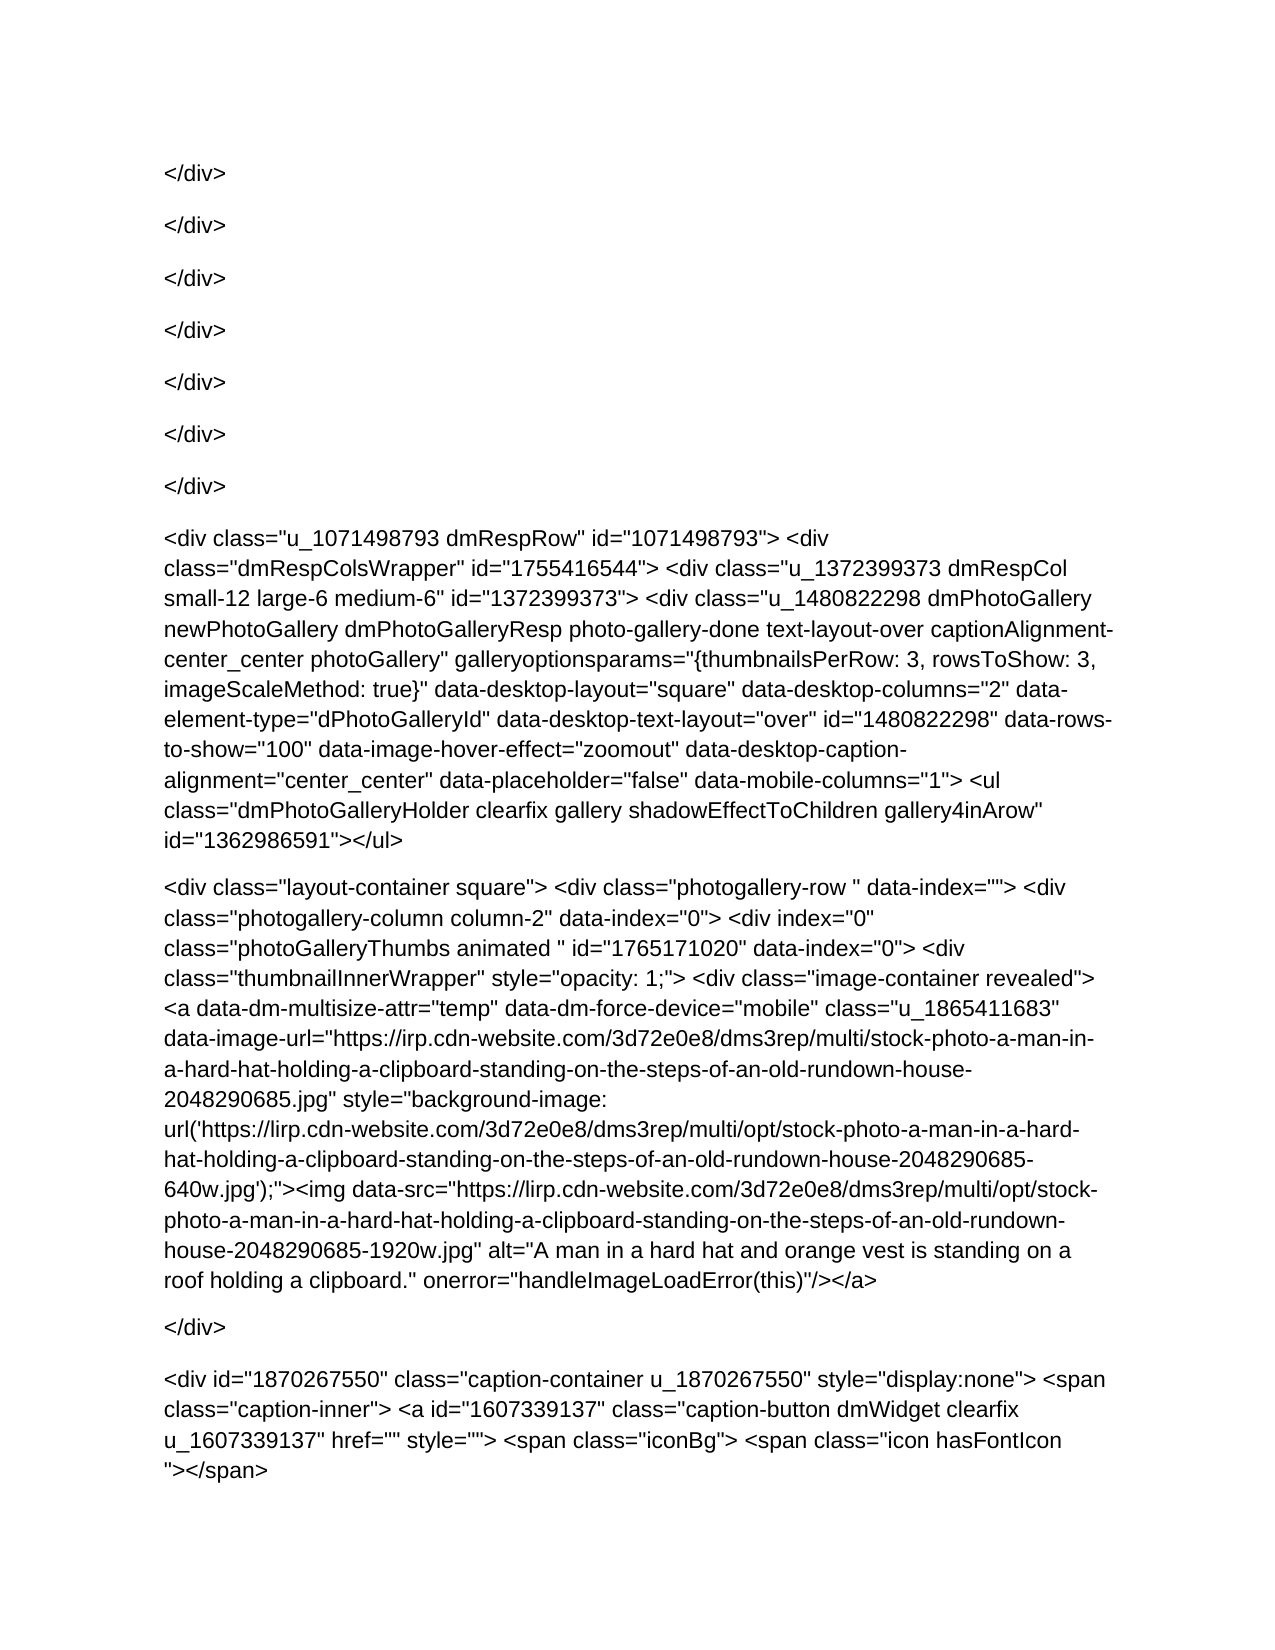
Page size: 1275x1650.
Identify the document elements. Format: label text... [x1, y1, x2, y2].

table_cell <div class="layout-container square"> <div class="photogallery-row " data-index=""> <div class="photogallery-column column-2" data-index="0"> <div index="0" class="photoGalleryThumbs animated " id="1765171020" data-index="0"> <div class="thumbnailInnerWrapper" style="opacity: 1;"> <div class="image-container revealed"> <a data-dm-multisize-attr="temp" data-dm-force-device="mobile" class="u_1865411683" data-image-url="https://irp.cdn-website.com/3d72e0e8/dms3rep/multi/stock-photo-a-man-in-a-hard-hat-holding-a-clipboard-standing-on-the-steps-of-an-old-rundown-house-2048290685.jpg" style="background-image: url('https://lirp.cdn-website.com/3d72e0e8/dms3rep/multi/opt/stock-photo-a-man-in-a-hard-hat-holding-a-clipboard-standing-on-the-steps-of-an-old-rundown-house-2048290685-640w.jpg');"><img data-src="https://lirp.cdn-website.com/3d72e0e8/dms3rep/multi/opt/stock-photo-a-man-in-a-hard-hat-holding-a-clipboard-standing-on-the-steps-of-an-old-rundown-house-2048290685-1920w.jpg" alt="A man in a hard hat and orange vest is standing on a roof holding a clipboard." onerror="handleImageLoadError(this)"/></a> [153, 864, 1125, 1304]
table_cell </div> [153, 254, 1125, 306]
table_cell <div id="1870267550" class="caption-container u_1870267550" style="display:none"> <span class="caption-inner"> <a id="1607339137" class="caption-button dmWidget clearfix u_1607339137" href="" style=""> <span class="iconBg"> <span class="icon hasFontIcon "></span> [153, 1356, 1125, 1494]
table_cell </div> [153, 1304, 1125, 1356]
table_cell </div> [153, 202, 1125, 254]
table_cell </div> [153, 463, 1125, 514]
table_cell </div> [153, 410, 1125, 462]
table_cell </div> [153, 306, 1125, 358]
table_cell </div> [153, 358, 1125, 410]
table_cell </div> [153, 150, 1125, 202]
table_cell <div class="u_1071498793 dmRespRow" id="1071498793"> <div class="dmRespColsWrapper" id="1755416544"> <div class="u_1372399373 dmRespCol small-12 large-6 medium-6" id="1372399373"> <div class="u_1480822298 dmPhotoGallery newPhotoGallery dmPhotoGalleryResp photo-gallery-done text-layout-over captionAlignment-center_center photoGallery" galleryoptionsparams="{thumbnailsPerRow: 3, rowsToShow: 3, imageScaleMethod: true}" data-desktop-layout="square" data-desktop-columns="2" data-element-type="dPhotoGalleryId" data-desktop-text-layout="over" id="1480822298" data-rows-to-show="100" data-image-hover-effect="zoomout" data-desktop-caption-alignment="center_center" data-placeholder="false" data-mobile-columns="1"> <ul class="dmPhotoGalleryHolder clearfix gallery shadowEffectToChildren gallery4inArow" id="1362986591"></ul> [153, 515, 1125, 864]
